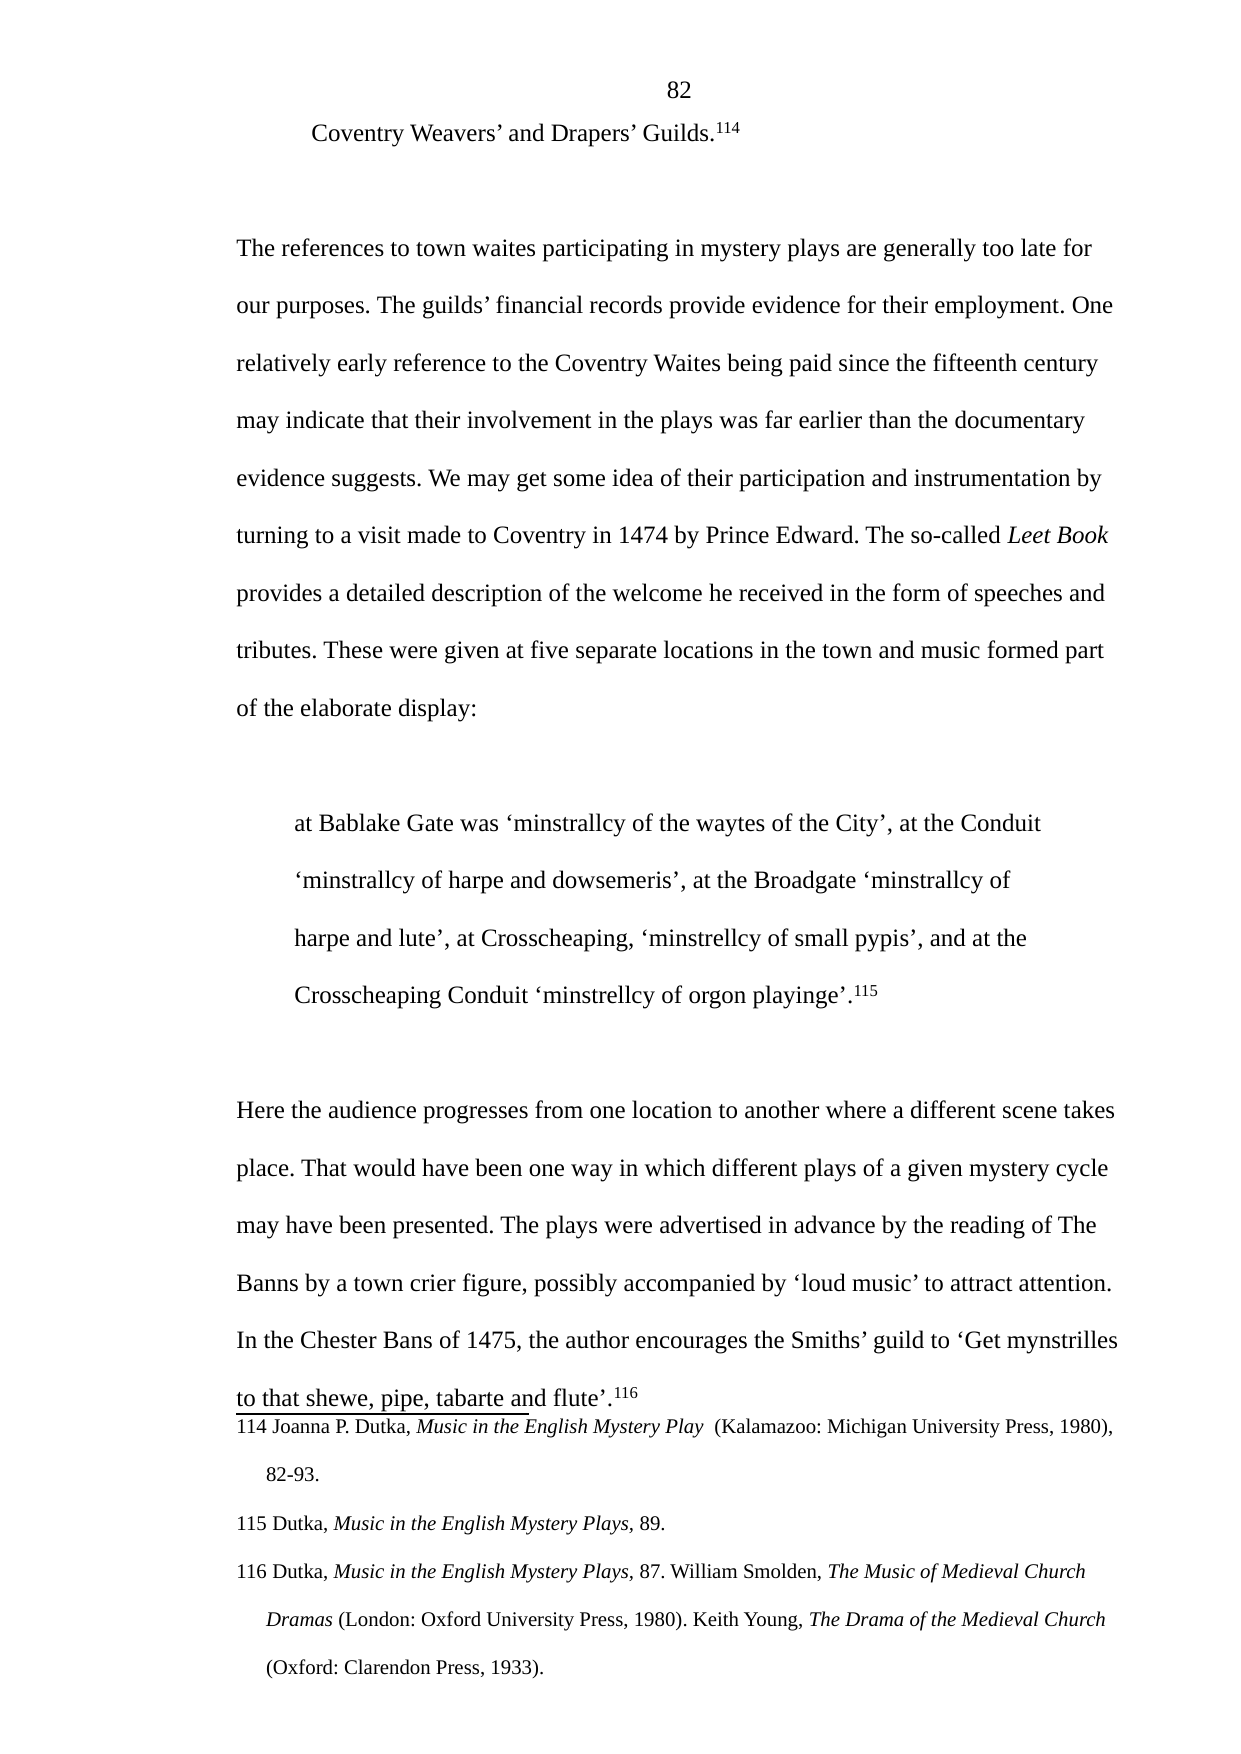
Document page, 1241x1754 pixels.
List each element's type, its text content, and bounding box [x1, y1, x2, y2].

text Dutka, Music in the English Mystery Plays, 89. [236, 1511, 1122, 1534]
list Coventry Weavers’ and Drapers’ Guilds. [274, 118, 1064, 147]
text The references to town waites participating in mystery plays are generally too late for our purposes. The guilds’ financial records provide evidence for their employment. One relatively early reference to the Coventry Waites being paid since the fifteenth century may indicate that their involvement in the plays was far earlier than the documentary evidence suggests. We may get some idea of their participation and instrumentation by turning to a visit made to Coventry in 1474 by Prince Edward. The so-called Leet Book provides a detailed description of the welcome he received in the form of speeches and tributes. These were given at five separate locations in the town and music formed part of the elaborate display: [236, 233, 1122, 722]
text Dutka, Music in the English Mystery Plays, 87. William Smolden, The Music of Medieval Church Dramas (London: Oxford University Press, 1980). Keith Young, The Drama of the Medieval Church (Oxford: Clarendon Press, 1933). [236, 1559, 1122, 1679]
text at Bablake Gate was ‘minstrallcy of the waytes of the City’, at the Conduit ‘minstrallcy of harpe and dowsemeris’, at the Broadgate ‘minstrallcy of harpe and lute’, at Crosscheaping, ‘minstrellcy of small pypis’, and at the Crosscheaping Conduit ‘minstrellcy of orgon playinge’. [294, 808, 1061, 1009]
list Joanna P. Dutka, Music in the English Mystery Play (Kalamazoo: Michigan University Press, 1980), 82-93. [236, 1414, 1122, 1486]
text Here the audience progresses from one location to another where a different scene takes place. That would have been one way in which different plays of a given mystery cycle may have been presented. The plays were advertised in advance by the reading of The Banns by a town crier figure, possibly accompanied by ‘loud music’ to attract attention. In the Chester Bans of 1475, the author encourages the Smiths’ guild to ‘Get mynstrilles to that shewe, pipe, tabarte and flute’. [236, 1096, 1122, 1412]
